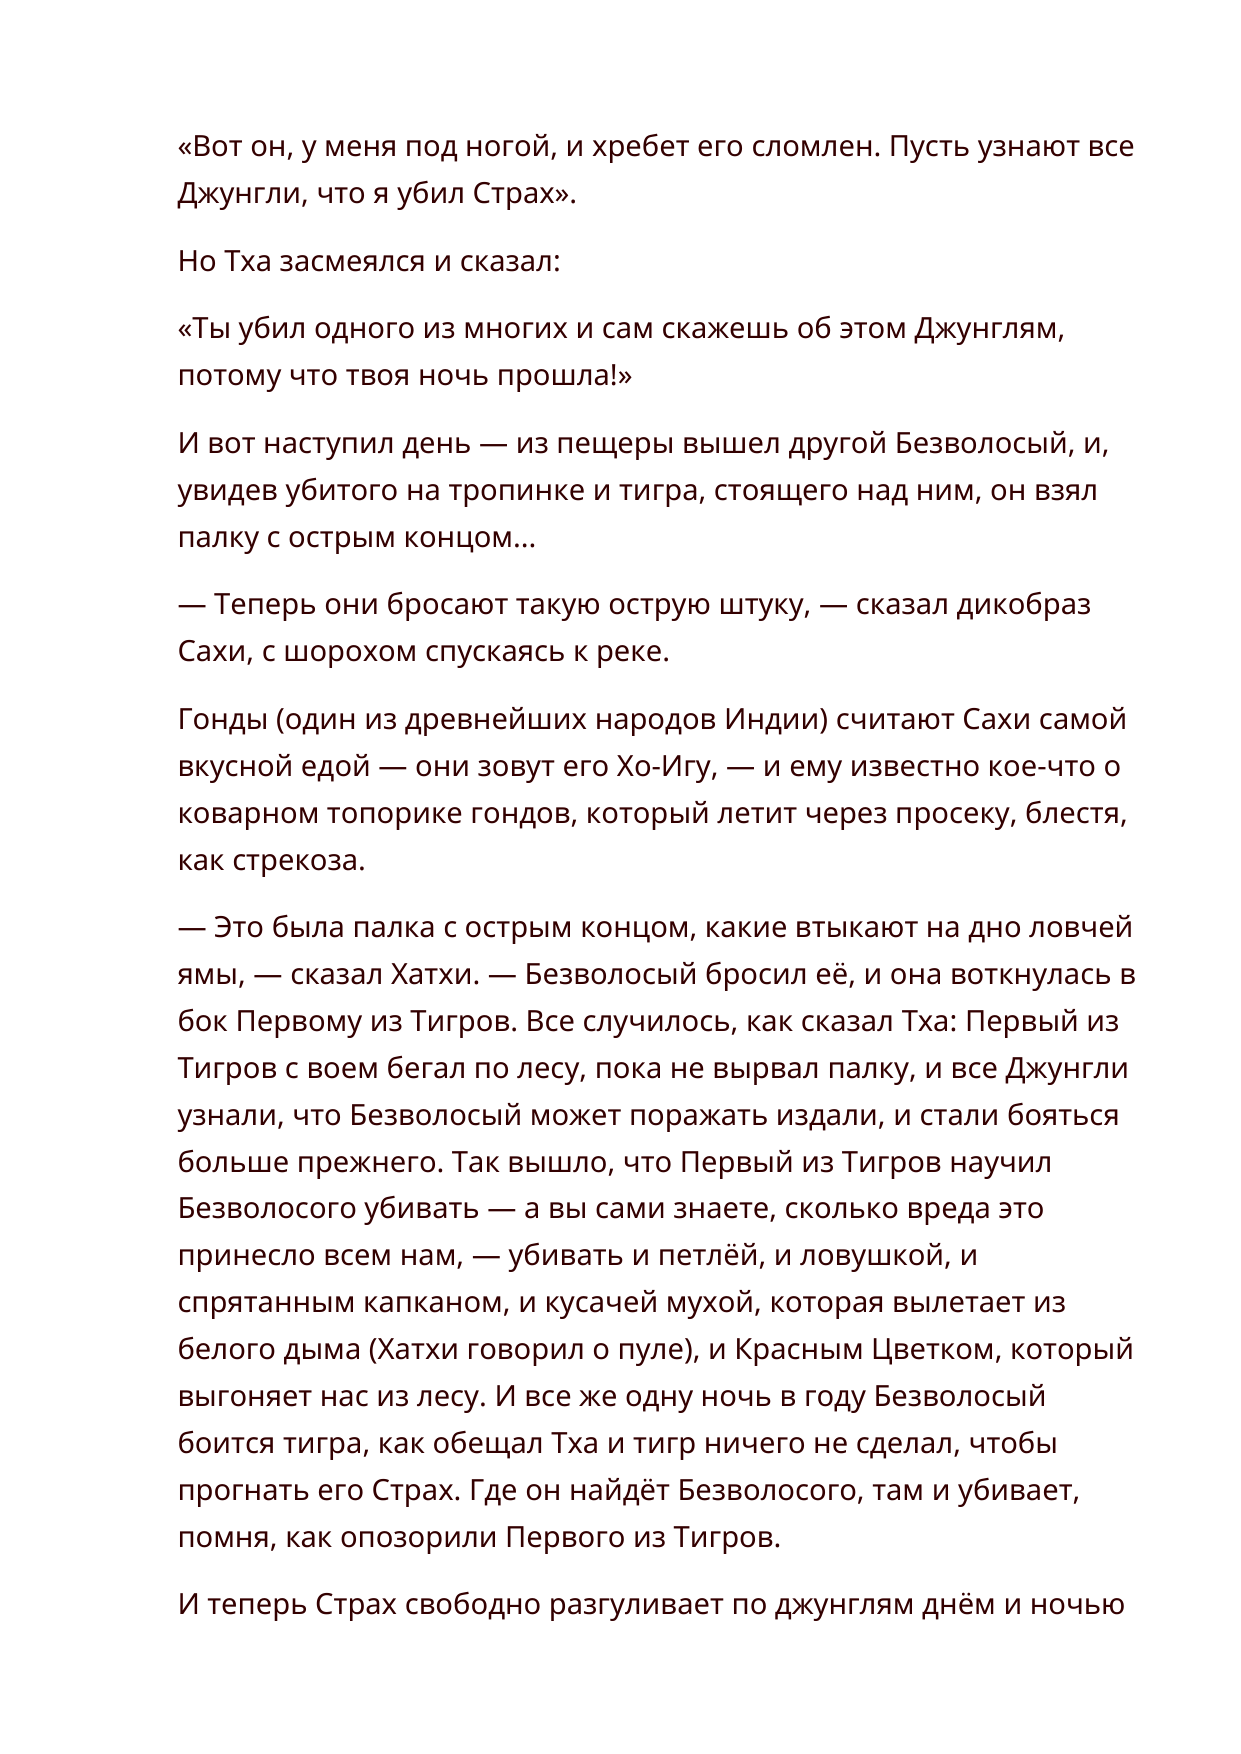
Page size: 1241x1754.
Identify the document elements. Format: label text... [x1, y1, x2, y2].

text И теперь Страх свободно разгуливает по джунглям днём и ночью [177, 1576, 1152, 1623]
text Но Тха засмеялся и сказал: [177, 233, 1152, 279]
text И вот наступил день — из пещеры вышел другой Безволосый, и, увидев убитого на тропинке и тигра, стоящего над ним, он взял палку с острым концом... [177, 415, 1152, 556]
text — Это была палка с острым концом, какие втыкают на дно ловчей ямы, — сказал Хатхи. — Безволосый бросил её, и она воткнулась в бок Первому из Тигров. Все случилось, как сказал Тха: Первый из Тигров с воем бегал по лесу, пока не вырвал палку, и все Джунгли узнали, что Безволосый может поражать издали, и стали бояться больше прежнего. Так вышло, что Первый из Тигров научил Безволосого убивать — а вы сами знаете, сколько вреда это принесло всем нам, — убивать и петлёй, и ловушкой, и спрятанным капканом, и кусачей мухой, которая вылетает из белого дыма (Хатхи говорил о пуле), и Красным Цветком, который выгоняет нас из лесу. И все же одну ночь в году Безволосый боится тигра, как обещал Тха и тигр ничего не сделал, чтобы прогнать его Страх. Где он найдёт Безволосого, там и убивает, помня, как опозорили Первого из Тигров. [177, 899, 1152, 1556]
text — Теперь они бросают такую острую штуку, — сказал дикобраз Сахи, с шорохом спускаясь к реке. [177, 576, 1152, 670]
text «Ты убил одного из многих и сам скажешь об этом Джунглям, потому что твоя ночь прошла!» [177, 300, 1152, 394]
text «Вот он, у меня под ногой, и хребет его сломлен. Пусть узнают все Джунгли, что я убил Страх». [177, 118, 1152, 212]
text Гонды (один из древнейших народов Индии) считают Сахи самой вкусной едой — они зовут его Хо-Игу, — и ему известно кое-что о коварном топорике гондов, который летит через просеку, блестя, как стрекоза. [177, 691, 1152, 878]
